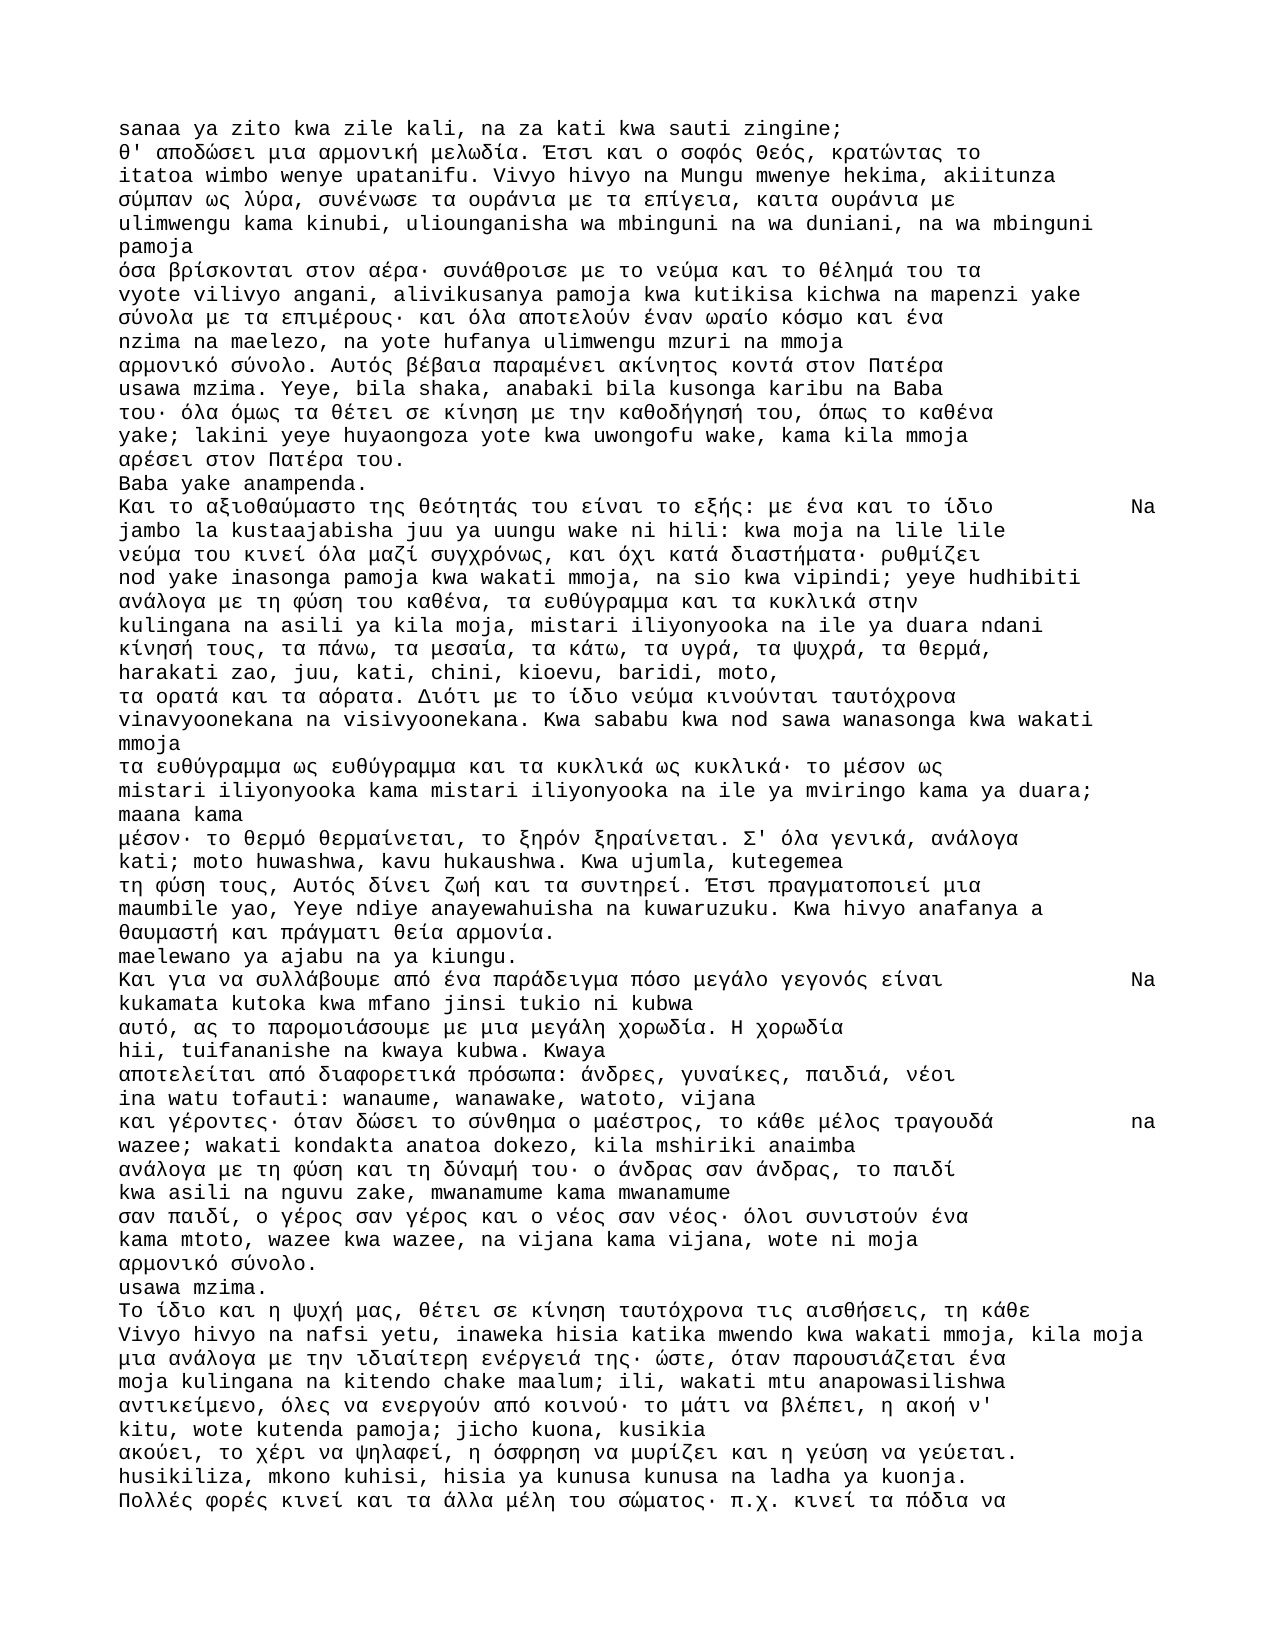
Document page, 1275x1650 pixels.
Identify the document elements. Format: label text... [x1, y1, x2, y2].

text Και για να συλλάβουμε από ένα παράδειγμα πόσο μεγάλο γεγονός είναι Na kukamata kutoka kwa mfano jinsi tukio ni kubwa [118, 969, 1157, 1017]
text θαυμαστή και πράγματι θεία αρμονία. maelewano ya ajabu na ya kiungu. [118, 922, 1157, 969]
text τα ευθύγραμμα ως ευθύγραμμα και τα κυκλικά ως κυκλικά· το μέσον ως mistari iliyonyooka kama mistari iliyonyooka na ile ya mviringo kama ya duara; maana kama [118, 757, 1157, 827]
text σύνολα με τα επιμέρους· και όλα αποτελούν έναν ωραίο κόσμο και ένα nzima na maelezo, na yote hufanya ulimwengu mzuri na mmoja [118, 307, 1157, 354]
text κίνησή τους, τα πάνω, τα μεσαία, τα κάτω, τα υγρά, τα ψυχρά, τα θερμά, harakati zao, juu, kati, chini, kioevu, baridi, moto, [118, 638, 1157, 686]
text αρμονικό σύνολο. usawa mzima. [118, 1253, 1157, 1300]
text αρέσει στον Πατέρα του. Baba yake anampenda. [118, 449, 1157, 496]
text μια ανάλογα με την ιδιαίτερη ενέργειά της· ώστε, όταν παρουσιάζεται ένα moja kulingana na kitendo chake maalum; ili, wakati mtu anapowasilishwa [118, 1348, 1157, 1395]
text σαν παιδί, ο γέρος σαν γέρος και ο νέος σαν νέος· όλοι συνιστούν ένα kama mtoto, wazee kwa wazee, na vijana kama vijana, wote ni moja [118, 1206, 1157, 1253]
text Και το αξιοθαύμαστο της θεότητάς του είναι το εξής: με ένα και το ίδιο Na jambo la kustaajabisha juu ya uungu wake ni hili: kwa moja na lile lile [118, 496, 1157, 544]
text ανάλογα με τη φύση του καθένα, τα ευθύγραμμα και τα κυκλικά στην kulingana na asili ya kila moja, mistari iliyonyooka na ile ya duara ndani [118, 591, 1157, 638]
text αντικείμενο, όλες να ενεργούν από κοινού· το μάτι να βλέπει, η ακοή ν' kitu, wote kutenda pamoja; jicho kuona, kusikia [118, 1395, 1157, 1442]
text και γέροντες· όταν δώσει το σύνθημα ο μαέστρος, το κάθε μέλος τραγουδά na wazee; wakati kondakta anatoa dokezo, kila mshiriki anaimba [118, 1111, 1157, 1158]
text όσα βρίσκονται στον αέρα· συνάθροισε με το νεύμα και το θέλημά του τα vyote vilivyo angani, alivikusanya pamoja kwa kutikisa kichwa na mapenzi yake [118, 260, 1157, 307]
text αρμονικό σύνολο. Αυτός βέβαια παραμένει ακίνητος κοντά στον Πατέρα usawa mzima. Yeye, bila shaka, anabaki bila kusonga karibu na Baba [118, 354, 1157, 402]
text νεύμα του κινεί όλα μαζί συγχρόνως, και όχι κατά διαστήματα· ρυθμίζει nod yake inasonga pamoja kwa wakati mmoja, na sio kwa vipindi; yeye hudhibiti [118, 544, 1157, 591]
text θ' αποδώσει μια αρμονική μελωδία. Έτσι και ο σοφός Θεός, κρατώντας το itatoa wimbo wenye upatanifu. Vivyo hivyo na Mungu mwenye hekima, akiitunza [118, 142, 1157, 189]
text Το ίδιο και η ψυχή μας, θέτει σε κίνηση ταυτόχρονα τις αισθήσεις, τη κάθε Vivyo hivyo na nafsi yetu, inaweka hisia katika mwendo kwa wakati mmoja, kila moja [118, 1300, 1157, 1348]
text τη φύση τους, Αυτός δίνει ζωή και τα συντηρεί. Έτσι πραγματοποιεί μια maumbile yao, Yeye ndiye anayewahuisha na kuwaruzuku. Kwa hivyo anafanya a [118, 875, 1157, 922]
text σύμπαν ως λύρα, συνένωσε τα ουράνια με τα επίγεια, καιτα ουράνια με ulimwengu kama kinubi, uliounganisha wa mbinguni na wa duniani, na wa mbinguni pamoja [118, 189, 1157, 260]
text του· όλα όμως τα θέτει σε κίνηση με την καθοδήγησή του, όπως το καθένα yake; lakini yeye huyaongoza yote kwa uwongofu wake, kama kila mmoja [118, 402, 1157, 449]
text μέσον· το θερμό θερμαίνεται, το ξηρόν ξηραίνεται. Σ' όλα γενικά, ανάλογα kati; moto huwashwa, kavu hukaushwa. Kwa ujumla, kutegemea [118, 827, 1157, 875]
text ανάλογα με τη φύση και τη δύναμή του· ο άνδρας σαν άνδρας, το παιδί kwa asili na nguvu zake, mwanamume kama mwanamume [118, 1158, 1157, 1206]
text αποτελείται από διαφορετικά πρόσωπα: άνδρες, γυναίκες, παιδιά, νέοι ina watu tofauti: wanaume, wanawake, watoto, vijana [118, 1064, 1157, 1111]
text αυτό, ας το παρομοιάσουμε με μια μεγάλη χορωδία. Η χορωδία hii, tuifananishe na kwaya kubwa. Kwaya [118, 1017, 1157, 1064]
text sanaa ya zito kwa zile kali, na za kati kwa sauti zingine; [118, 118, 1157, 142]
text Πολλές φορές κινεί και τα άλλα μέλη του σώματος· π.χ. κινεί τα πόδια να [118, 1489, 1157, 1513]
text τα ορατά και τα αόρατα. Διότι με το ίδιο νεύμα κινούνται ταυτόχρονα vinavyoonekana na visivyoonekana. Kwa sababu kwa nod sawa wanasonga kwa wakati mmoja [118, 686, 1157, 757]
text ακούει, το χέρι να ψηλαφεί, η όσφρηση να μυρίζει και η γεύση να γεύεται. husikiliza, mkono kuhisi, hisia ya kunusa kunusa na ladha ya kuonja. [118, 1442, 1157, 1489]
